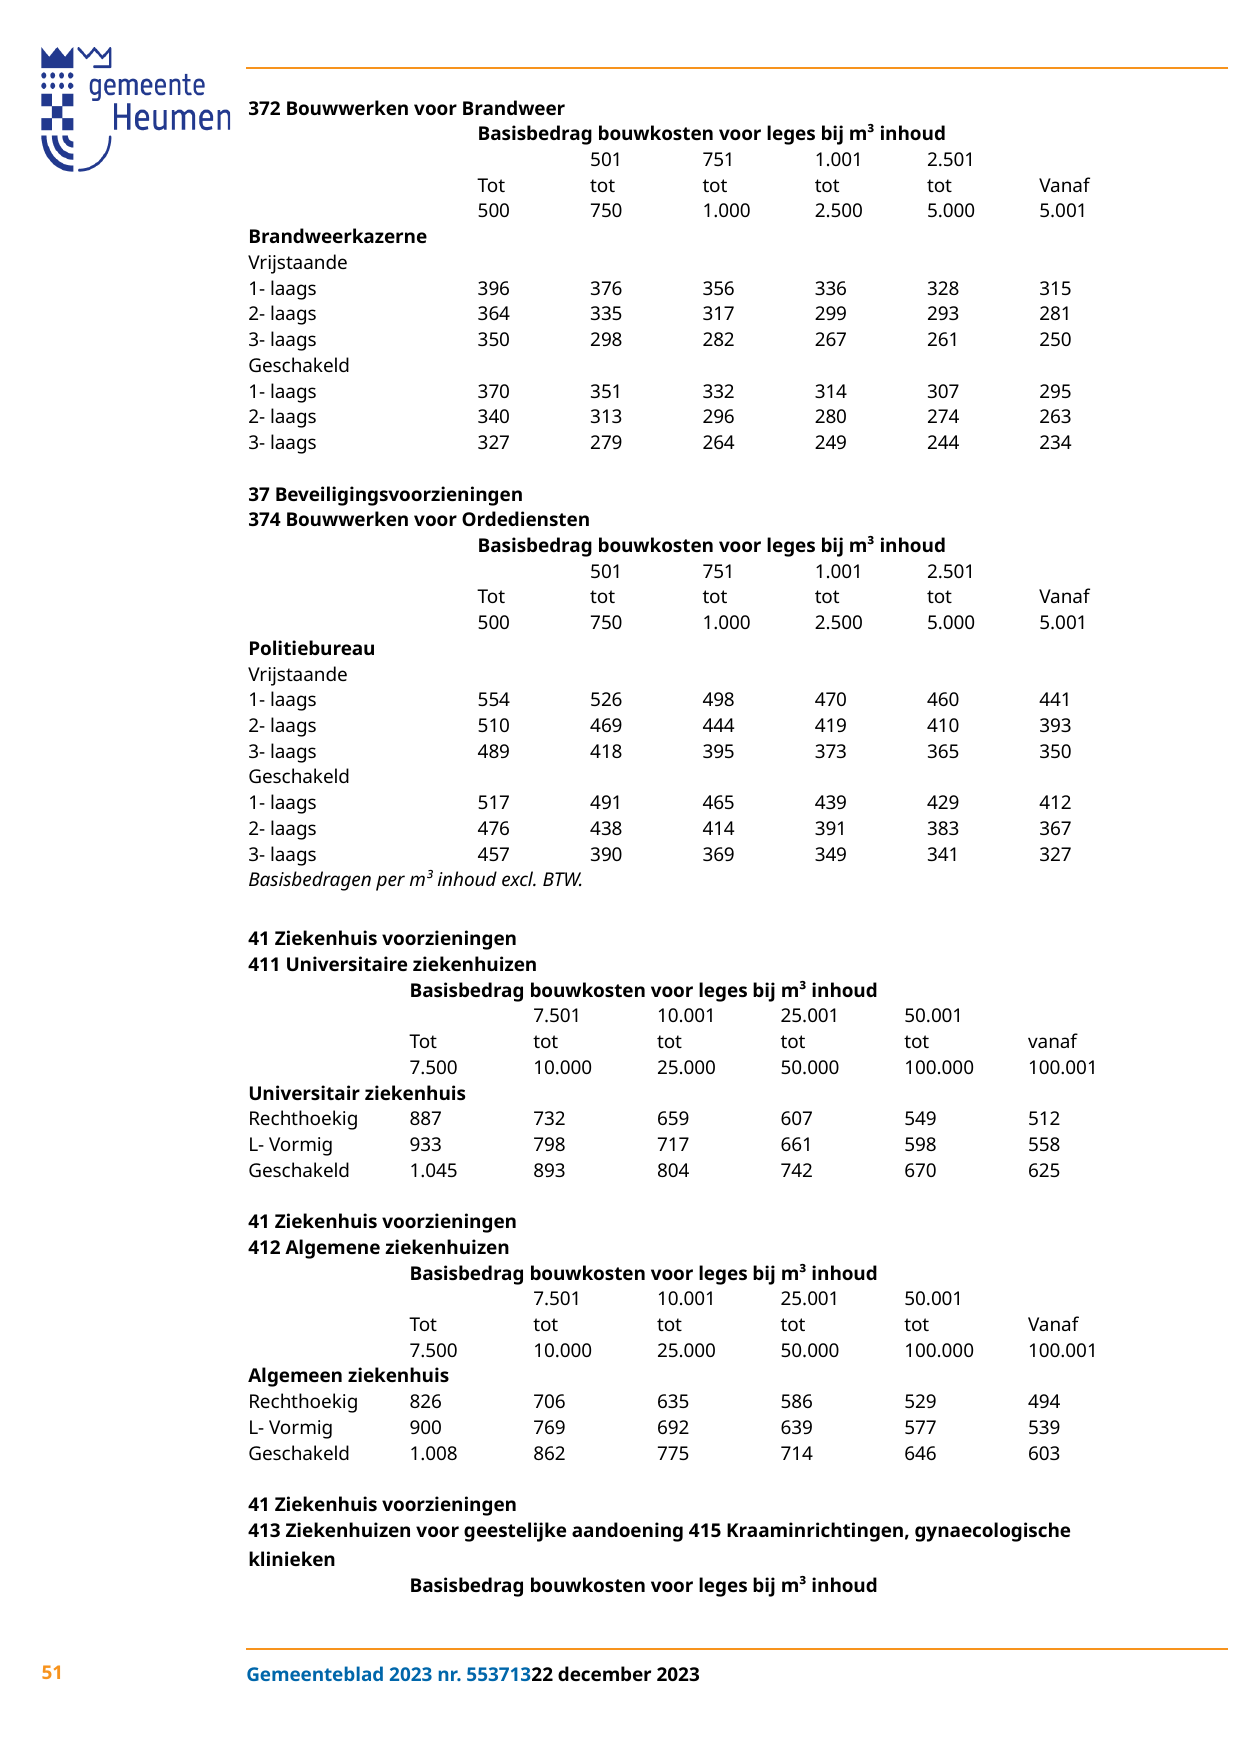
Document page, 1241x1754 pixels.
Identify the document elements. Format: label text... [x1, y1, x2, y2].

table_cell 3- laags [248, 738, 477, 764]
table_cell 933 [409, 1131, 533, 1157]
table_cell 349 [815, 841, 927, 867]
table_cell 429 [927, 790, 1039, 815]
table_cell 369 [702, 841, 814, 867]
table_cell 1.001 [815, 558, 927, 584]
table_cell 50.000 [780, 1054, 904, 1080]
table_cell tot [927, 584, 1039, 609]
table_cell tot [927, 172, 1039, 198]
table_cell [1028, 1286, 1152, 1311]
table_cell 887 [409, 1105, 533, 1131]
table_cell 412 [1039, 790, 1152, 815]
table_cell Geschakeld [248, 352, 1152, 378]
table_cell 826 [409, 1389, 533, 1414]
table_cell Geschakeld [248, 1157, 409, 1183]
table_cell 10.000 [533, 1054, 657, 1080]
table_cell 1.001 [815, 146, 927, 172]
table_cell 7.500 [409, 1054, 533, 1080]
table_cell 750 [590, 198, 702, 223]
table_cell [248, 609, 477, 635]
table_cell 261 [927, 326, 1039, 352]
table_cell 299 [815, 301, 927, 326]
table_cell 494 [1028, 1389, 1152, 1414]
table_cell 441 [1039, 687, 1152, 712]
table_cell 293 [927, 301, 1039, 326]
table_cell 41 Ziekenhuis voorzieningen [248, 1491, 1152, 1517]
table_cell 742 [780, 1157, 904, 1183]
table_cell 100.000 [904, 1337, 1028, 1363]
table_cell 414 [702, 815, 814, 841]
table_cell 2- laags [248, 404, 477, 429]
table_cell [248, 1466, 1152, 1491]
table_cell 100.001 [1028, 1054, 1152, 1080]
table_cell 500 [478, 198, 590, 223]
table_cell 1- laags [248, 275, 477, 301]
table_cell 3- laags [248, 326, 477, 352]
table_cell 274 [927, 404, 1039, 429]
table_cell 1.008 [409, 1440, 533, 1466]
table_cell Vrijstaande [248, 249, 1152, 275]
table_cell 418 [590, 738, 702, 764]
table_cell tot [815, 172, 927, 198]
table_cell 2.501 [927, 146, 1039, 172]
table_cell 391 [815, 815, 927, 841]
table_cell 350 [1039, 738, 1152, 764]
table_cell 5.001 [1039, 609, 1152, 635]
table_cell [409, 1286, 533, 1311]
table_cell 639 [780, 1414, 904, 1440]
table_cell 512 [1028, 1105, 1152, 1131]
table_cell 365 [927, 738, 1039, 764]
table_cell 351 [590, 378, 702, 403]
table_cell 279 [590, 429, 702, 455]
table_cell tot [590, 584, 702, 609]
table_cell 10.001 [657, 1003, 780, 1028]
picture [41, 47, 231, 172]
table_cell 2- laags [248, 712, 477, 738]
table_cell [1028, 1003, 1152, 1028]
table_cell tot [780, 1311, 904, 1337]
table_cell 635 [657, 1389, 780, 1414]
table_cell 2- laags [248, 301, 477, 326]
table_cell 3- laags [248, 841, 477, 867]
table_cell 264 [702, 429, 814, 455]
table_cell 267 [815, 326, 927, 352]
table_cell 250 [1039, 326, 1152, 352]
table_cell Tot [409, 1028, 533, 1054]
table_cell 50.001 [904, 1003, 1028, 1028]
table_cell 328 [927, 275, 1039, 301]
table_cell 586 [780, 1389, 904, 1414]
table_cell 350 [478, 326, 590, 352]
table_cell Universitair ziekenhuis [248, 1080, 1152, 1105]
table_cell 625 [1028, 1157, 1152, 1183]
table_cell 2- laags [248, 815, 477, 841]
table_cell 376 [590, 275, 702, 301]
table_cell 1.000 [702, 609, 814, 635]
table_cell 50.000 [780, 1337, 904, 1363]
table_cell 751 [702, 146, 814, 172]
table_cell 364 [478, 301, 590, 326]
table_cell 438 [590, 815, 702, 841]
table_cell 526 [590, 687, 702, 712]
table_cell Basisbedrag bouwkosten voor leges bij m³ inhoud [409, 977, 1152, 1002]
table_cell [248, 1028, 409, 1054]
table_cell 769 [533, 1414, 657, 1440]
table_cell 862 [533, 1440, 657, 1466]
table_cell tot [533, 1028, 657, 1054]
table_cell 5.000 [927, 609, 1039, 635]
table_cell [248, 977, 409, 1002]
table_cell 2.500 [815, 198, 927, 223]
table_cell tot [904, 1311, 1028, 1337]
table_cell vanaf [1028, 1028, 1152, 1054]
table_cell 100.001 [1028, 1337, 1152, 1363]
table_cell 25.001 [780, 1003, 904, 1028]
table_cell 25.000 [657, 1054, 780, 1080]
table_cell 412 Algemene ziekenhuizen [248, 1234, 1152, 1260]
table_cell 798 [533, 1131, 657, 1157]
table_cell [248, 1183, 1152, 1208]
table_cell 465 [702, 790, 814, 815]
table_cell [248, 1260, 409, 1286]
table_cell 5.001 [1039, 198, 1152, 223]
table_cell Geschakeld [248, 1440, 409, 1466]
table_cell 340 [478, 404, 590, 429]
table_cell 460 [927, 687, 1039, 712]
table_cell 335 [590, 301, 702, 326]
table_cell [365, 121, 477, 146]
table_cell 25.000 [657, 1337, 780, 1363]
table_cell 501 [590, 558, 702, 584]
table_cell 370 [478, 378, 590, 403]
table_cell 457 [478, 841, 590, 867]
table_cell [248, 146, 365, 172]
table_cell [248, 1003, 409, 1028]
table_cell [248, 1337, 409, 1363]
table_cell 327 [478, 429, 590, 455]
table_cell Basisbedrag bouwkosten voor leges bij m³ inhoud [478, 532, 1152, 558]
table_cell 692 [657, 1414, 780, 1440]
table_cell [248, 455, 1152, 481]
table_cell [248, 584, 477, 609]
table_cell tot [702, 172, 814, 198]
table_cell 7.501 [533, 1003, 657, 1028]
table_cell 383 [927, 815, 1039, 841]
table_cell 470 [815, 687, 927, 712]
table_cell 373 [815, 738, 927, 764]
table_cell 249 [815, 429, 927, 455]
table_cell [409, 1003, 533, 1028]
table_cell Vanaf [1039, 584, 1152, 609]
table_cell 659 [657, 1105, 780, 1131]
table_cell tot [815, 584, 927, 609]
table_cell 489 [478, 738, 590, 764]
table_cell 313 [590, 404, 702, 429]
table_cell 50.001 [904, 1286, 1028, 1311]
table_cell Basisbedrag bouwkosten voor leges bij m³ inhoud [478, 121, 1152, 146]
table_cell [365, 198, 477, 223]
table_cell [248, 172, 365, 198]
table_cell Basisbedrag bouwkosten voor leges bij m³ inhoud [409, 1260, 1152, 1286]
table_cell 554 [478, 687, 590, 712]
table_cell [248, 198, 365, 223]
table_cell tot [590, 172, 702, 198]
table_cell [1039, 146, 1152, 172]
table_cell 336 [815, 275, 927, 301]
table_cell [365, 172, 477, 198]
table_cell 670 [904, 1157, 1028, 1183]
table_cell 549 [904, 1105, 1028, 1131]
table_cell 646 [904, 1440, 1028, 1466]
table_cell 603 [1028, 1440, 1152, 1466]
table_cell 706 [533, 1389, 657, 1414]
table_cell 356 [702, 275, 814, 301]
table_cell 750 [590, 609, 702, 635]
table_cell 367 [1039, 815, 1152, 841]
table_cell 577 [904, 1414, 1028, 1440]
table_cell 10.000 [533, 1337, 657, 1363]
table_cell 498 [702, 687, 814, 712]
table_cell 500 [478, 609, 590, 635]
table_cell 5.000 [927, 198, 1039, 223]
table_cell [248, 121, 365, 146]
table_cell 314 [815, 378, 927, 403]
table_cell 476 [478, 815, 590, 841]
table_cell 25.001 [780, 1286, 904, 1311]
table_cell 732 [533, 1105, 657, 1131]
table_cell 607 [780, 1105, 904, 1131]
table_cell 444 [702, 712, 814, 738]
table_cell tot [780, 1028, 904, 1054]
table_cell 298 [590, 326, 702, 352]
table_cell 751 [702, 558, 814, 584]
table_cell Basisbedrag bouwkosten voor leges bij m³ inhoud [409, 1573, 1152, 1598]
table_cell 100.000 [904, 1054, 1028, 1080]
table_cell [248, 1054, 409, 1080]
table_cell Vanaf [1028, 1311, 1152, 1337]
table_cell 469 [590, 712, 702, 738]
table_cell [478, 558, 590, 584]
table_cell Tot [478, 172, 590, 198]
table_header 41 Ziekenhuis voorzieningen [248, 925, 1152, 951]
table_cell 296 [702, 404, 814, 429]
table_cell Algemeen ziekenhuis [248, 1363, 1152, 1388]
table_cell 804 [657, 1157, 780, 1183]
table_cell 1- laags [248, 687, 477, 712]
table_cell 717 [657, 1131, 780, 1157]
table_cell 234 [1039, 429, 1152, 455]
table_cell tot [533, 1311, 657, 1337]
table_cell 1.000 [702, 198, 814, 223]
table_cell 411 Universitaire ziekenhuizen [248, 951, 1152, 977]
table_cell 390 [590, 841, 702, 867]
table_cell Tot [478, 584, 590, 609]
table_cell Tot [409, 1311, 533, 1337]
table_cell 517 [478, 790, 590, 815]
table_cell 282 [702, 326, 814, 352]
table_cell 263 [1039, 404, 1152, 429]
table_cell Vrijstaande [248, 661, 1152, 687]
table_cell 410 [927, 712, 1039, 738]
table_cell 529 [904, 1389, 1028, 1414]
table_cell 893 [533, 1157, 657, 1183]
table_cell 372 Bouwwerken voor Brandweer [248, 95, 1152, 121]
table_cell Rechthoekig [248, 1389, 409, 1414]
table_cell Brandweerkazerne [248, 224, 1152, 249]
table_cell [248, 1311, 409, 1337]
table_cell tot [657, 1028, 780, 1054]
table_cell [365, 146, 477, 172]
table_cell 419 [815, 712, 927, 738]
table_cell 281 [1039, 301, 1152, 326]
table_cell L- Vormig [248, 1131, 409, 1157]
table_cell 295 [1039, 378, 1152, 403]
table_cell 598 [904, 1131, 1028, 1157]
table_cell 714 [780, 1440, 904, 1466]
table_cell 413 Ziekenhuizen voor geestelijke aandoening 415 Kraaminrichtingen, gynaecologische klinieken [248, 1517, 1152, 1572]
table_cell 1.045 [409, 1157, 533, 1183]
table_cell 2.500 [815, 609, 927, 635]
table_cell 1- laags [248, 790, 477, 815]
table_cell 491 [590, 790, 702, 815]
table_cell [248, 1286, 409, 1311]
table_cell 7.500 [409, 1337, 533, 1363]
table_cell tot [904, 1028, 1028, 1054]
table_cell 374 Bouwwerken voor Ordediensten [248, 506, 1152, 532]
table_cell 280 [815, 404, 927, 429]
table_cell 775 [657, 1440, 780, 1466]
table_cell 327 [1039, 841, 1152, 867]
table_cell L- Vormig [248, 1414, 409, 1440]
table_cell 315 [1039, 275, 1152, 301]
table_cell Geschakeld [248, 764, 1152, 789]
table_cell Rechthoekig [248, 1105, 409, 1131]
table_cell 393 [1039, 712, 1152, 738]
table_cell 900 [409, 1414, 533, 1440]
table_cell 332 [702, 378, 814, 403]
table_cell 3- laags [248, 429, 477, 455]
table_cell 439 [815, 790, 927, 815]
table_cell 341 [927, 841, 1039, 867]
table_cell Basisbedragen per m³ inhoud excl. BTW. [248, 867, 1152, 892]
table_cell [1039, 558, 1152, 584]
table_cell Politiebureau [248, 635, 1152, 661]
table_cell 501 [590, 146, 702, 172]
table_cell 10.001 [657, 1286, 780, 1311]
table_cell [248, 558, 477, 584]
table_cell [478, 146, 590, 172]
table_cell 2.501 [927, 558, 1039, 584]
table_cell 510 [478, 712, 590, 738]
table_cell 539 [1028, 1414, 1152, 1440]
table_cell 661 [780, 1131, 904, 1157]
table_cell 244 [927, 429, 1039, 455]
table_cell 37 Beveiligingsvoorzieningen [248, 481, 1152, 506]
table_cell tot [702, 584, 814, 609]
table_cell 395 [702, 738, 814, 764]
table_cell [248, 1573, 409, 1598]
table_cell 1- laags [248, 378, 477, 403]
table_cell 7.501 [533, 1286, 657, 1311]
table_cell 307 [927, 378, 1039, 403]
table_cell Vanaf [1039, 172, 1152, 198]
table_cell 558 [1028, 1131, 1152, 1157]
table_cell [248, 532, 477, 558]
table_cell 41 Ziekenhuis voorzieningen [248, 1208, 1152, 1234]
table_cell 396 [478, 275, 590, 301]
table_cell tot [657, 1311, 780, 1337]
table_cell 317 [702, 301, 814, 326]
